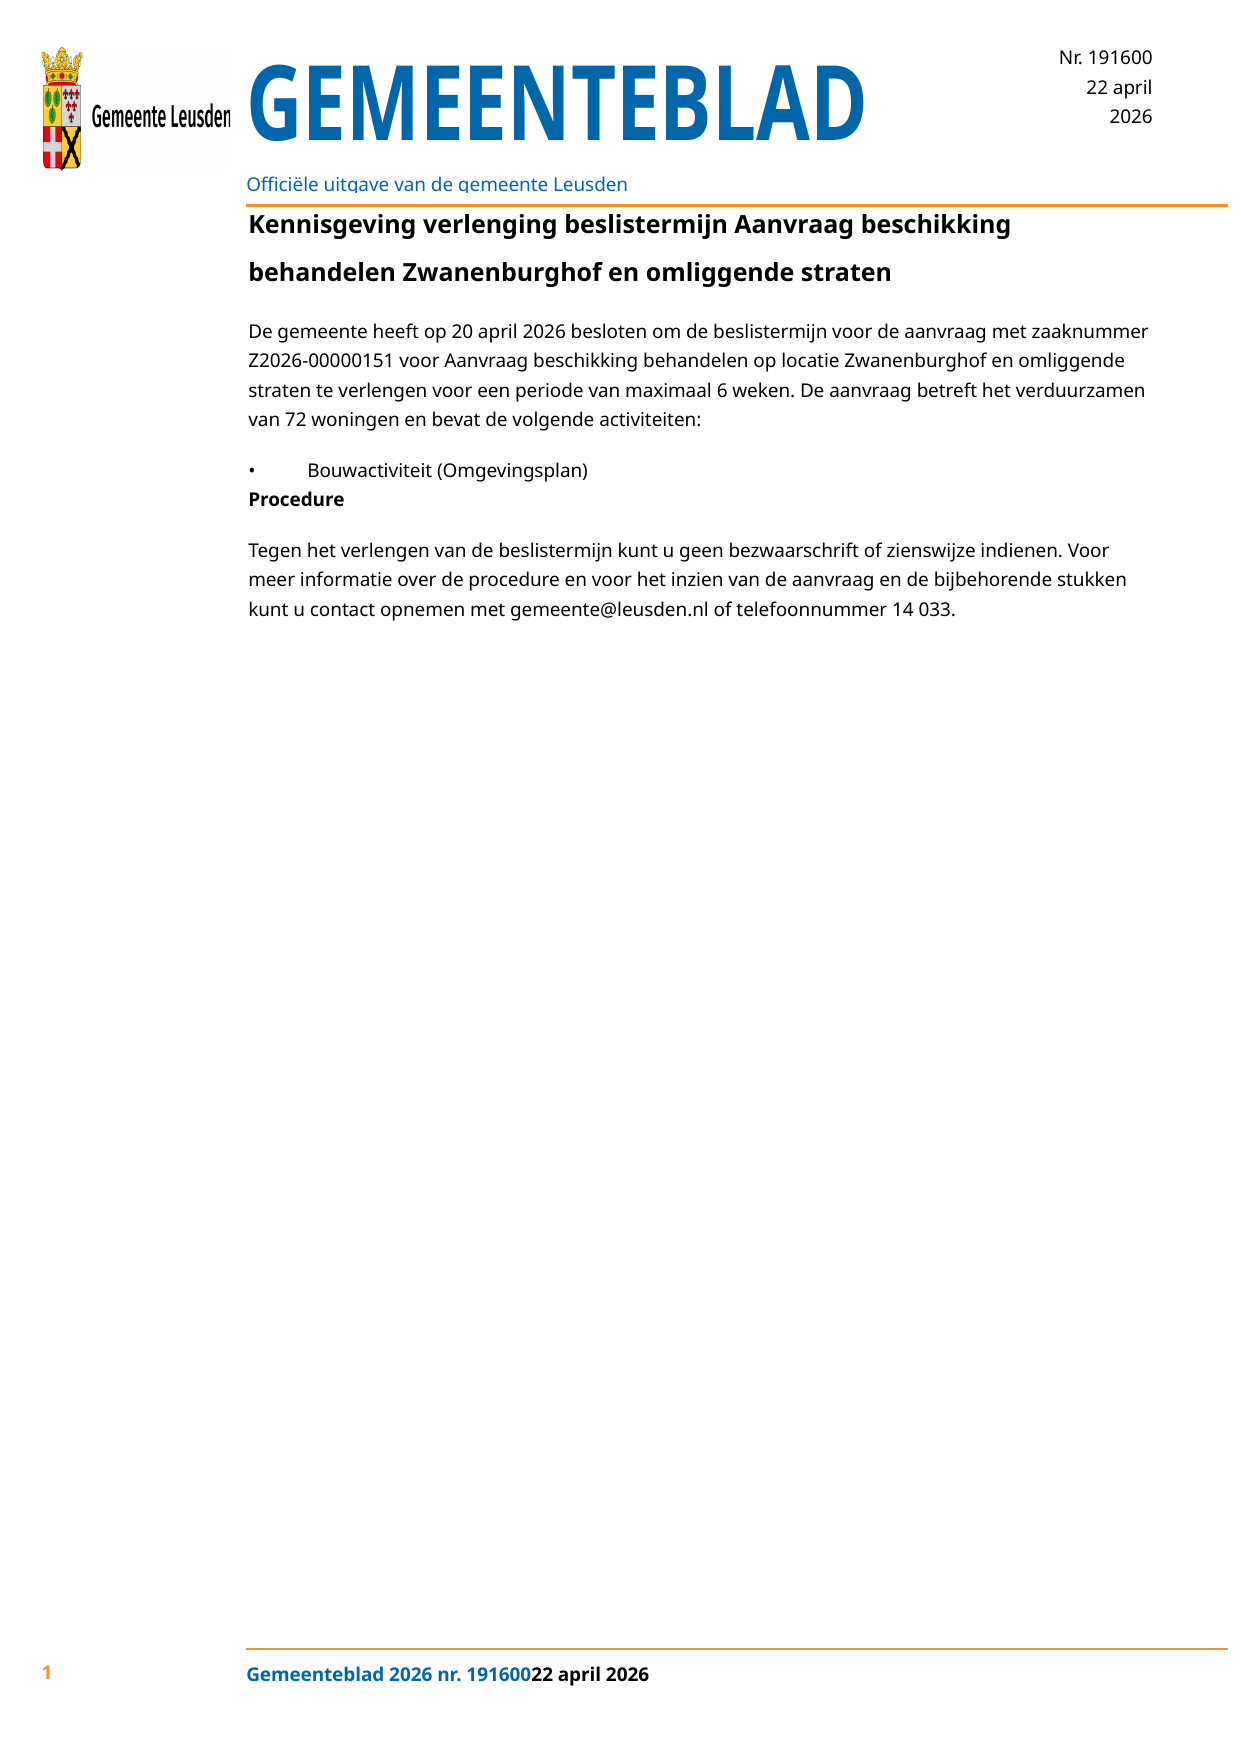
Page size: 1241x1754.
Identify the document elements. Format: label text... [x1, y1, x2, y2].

text Procedure [248, 487, 1152, 512]
list Bouwactiviteit (Omgevingsplan) [248, 457, 1152, 483]
text Tegen het verlengen van de beslistermijn kunt u geen bezwaarschrift of zienswijze indienen. Voor meer informatie over de procedure en voor het inzien van de aanvraag en de bijbehorende stukken kunt u contact opnemen met gemeente@leusden.nl of telefoonnummer 14 033. [248, 537, 1152, 622]
picture [41, 47, 231, 172]
text Kennisgeving verlenging beslistermijn Aanvraag beschikking behandelen Zwanenburghof en omliggende straten [248, 207, 1152, 288]
text De gemeente heeft op 20 april 2026 besloten om de beslistermijn voor de aanvraag met zaaknummer Z2026-00000151 voor Aanvraag beschikking behandelen op locatie Zwanenburghof en omliggende straten te verlengen voor een periode van maximaal 6 weken. De aanvraag betreft het verduurzamen van 72 woningen en bevat de volgende activiteiten: [248, 318, 1152, 432]
